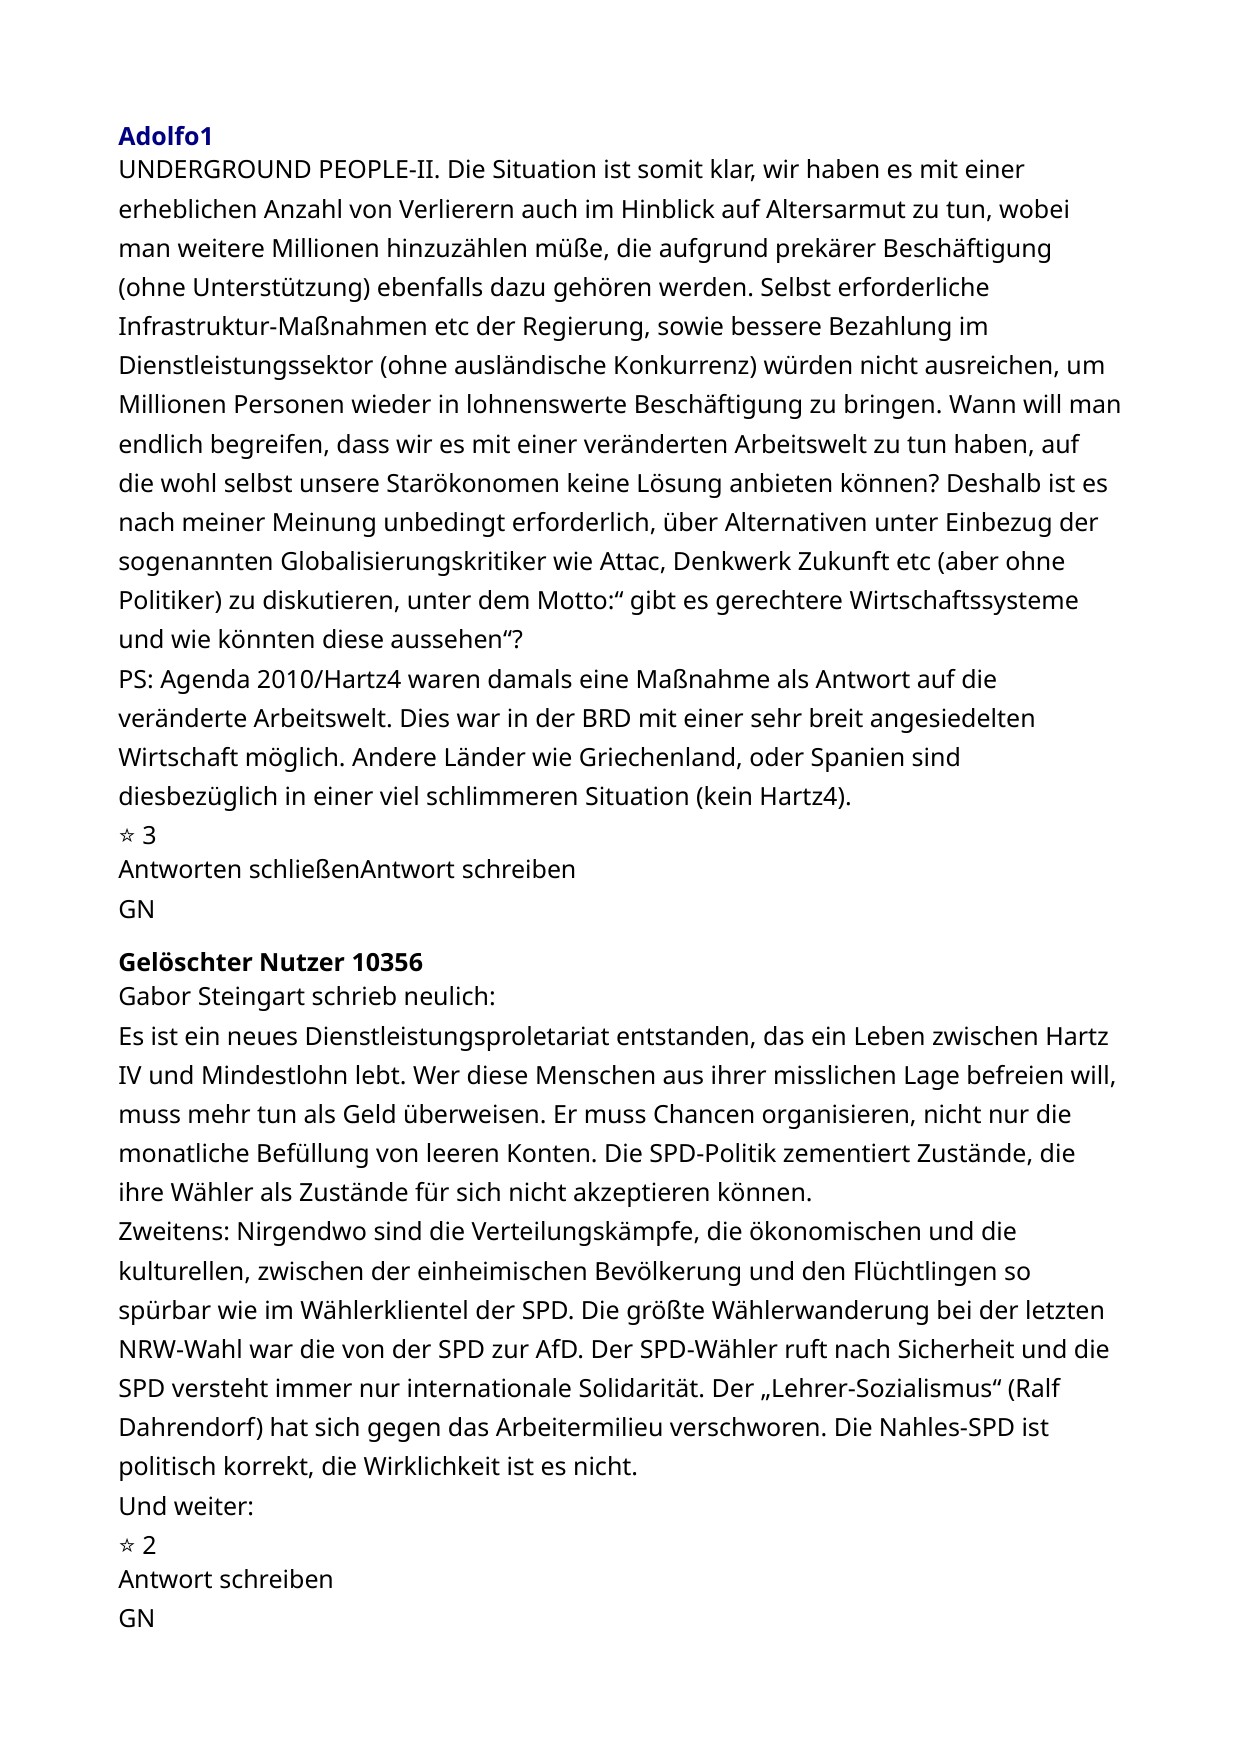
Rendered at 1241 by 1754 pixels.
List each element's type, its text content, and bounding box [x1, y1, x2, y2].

text Antworten schließenAntwort schreiben [118, 852, 1122, 886]
text Und weiter: [118, 1488, 1122, 1522]
subtitle Gelöschter Nutzer 10356 [118, 945, 1122, 979]
text Es ist ein neues Dienstleistungsproletariat entstanden, das ein Leben zwischen Hartz IV und Mindestlohn lebt. Wer diese Menschen aus ihrer misslichen Lage befreien will, muss mehr tun als Geld überweisen. Er muss Chancen organisieren, nicht nur die monatliche Befüllung von leeren Konten. Die SPD-Politik zementiert Zustände, die ihre Wähler als Zustände für sich nicht akzeptieren können. [118, 1018, 1122, 1209]
text ⭐️ 3 [118, 818, 1122, 852]
subtitle Adolfo1 [118, 118, 1122, 152]
text Antwort schreiben [118, 1561, 1122, 1596]
text Gabor Steingart schrieb neulich: [118, 979, 1122, 1013]
text GN [118, 1601, 1122, 1635]
text GN [118, 891, 1122, 925]
text Zweitens: Nirgendwo sind die Verteilungskämpfe, die ökonomischen und die kulturellen, zwischen der einheimischen Bevölkerung und den Flüchtlingen so spürbar wie im Wählerklientel der SPD. Die größte Wählerwanderung bei der letzten NRW-Wahl war die von der SPD zur AfD. Der SPD-Wähler ruft nach Sicherheit und die SPD versteht immer nur internationale Solidarität. Der „Lehrer-Sozialismus“ (Ralf Dahrendorf) hat sich gegen das Arbeitermilieu verschworen. Die Nahles-SPD ist politisch korrekt, die Wirklichkeit ist es nicht. [118, 1214, 1122, 1483]
text UNDERGROUND PEOPLE-II. Die Situation ist somit klar, wir haben es mit einer erheblichen Anzahl von Verlierern auch im Hinblick auf Altersarmut zu tun, wobei man weitere Millionen hinzuzählen müße, die aufgrund prekärer Beschäftigung (ohne Unterstützung) ebenfalls dazu gehören werden. Selbst erforderliche Infrastruktur-Maßnahmen etc der Regierung, sowie bessere Bezahlung im Dienstleistungssektor (ohne ausländische Konkurrenz) würden nicht ausreichen, um Millionen Personen wieder in lohnenswerte Beschäftigung zu bringen. Wann will man endlich begreifen, dass wir es mit einer veränderten Arbeitswelt zu tun haben, auf die wohl selbst unsere Starökonomen keine Lösung anbieten können? Deshalb ist es nach meiner Meinung unbedingt erforderlich, über Alternativen unter Einbezug der sogenannten Globalisierungskritiker wie Attac, Denkwerk Zukunft etc (aber ohne Politiker) zu diskutieren, unter dem Motto:“ gibt es gerechtere Wirtschaftssysteme und wie könnten diese aussehen“? PS: Agenda 2010/Hartz4 waren damals eine Maßnahme als Antwort auf die veränderte Arbeitswelt. Dies war in der BRD mit einer sehr breit angesiedelten Wirtschaft möglich. Andere Länder wie Griechenland, oder Spanien sind diesbezüglich in einer viel schlimmeren Situation (kein Hartz4). [118, 152, 1122, 813]
text ⭐️ 2 [118, 1527, 1122, 1561]
